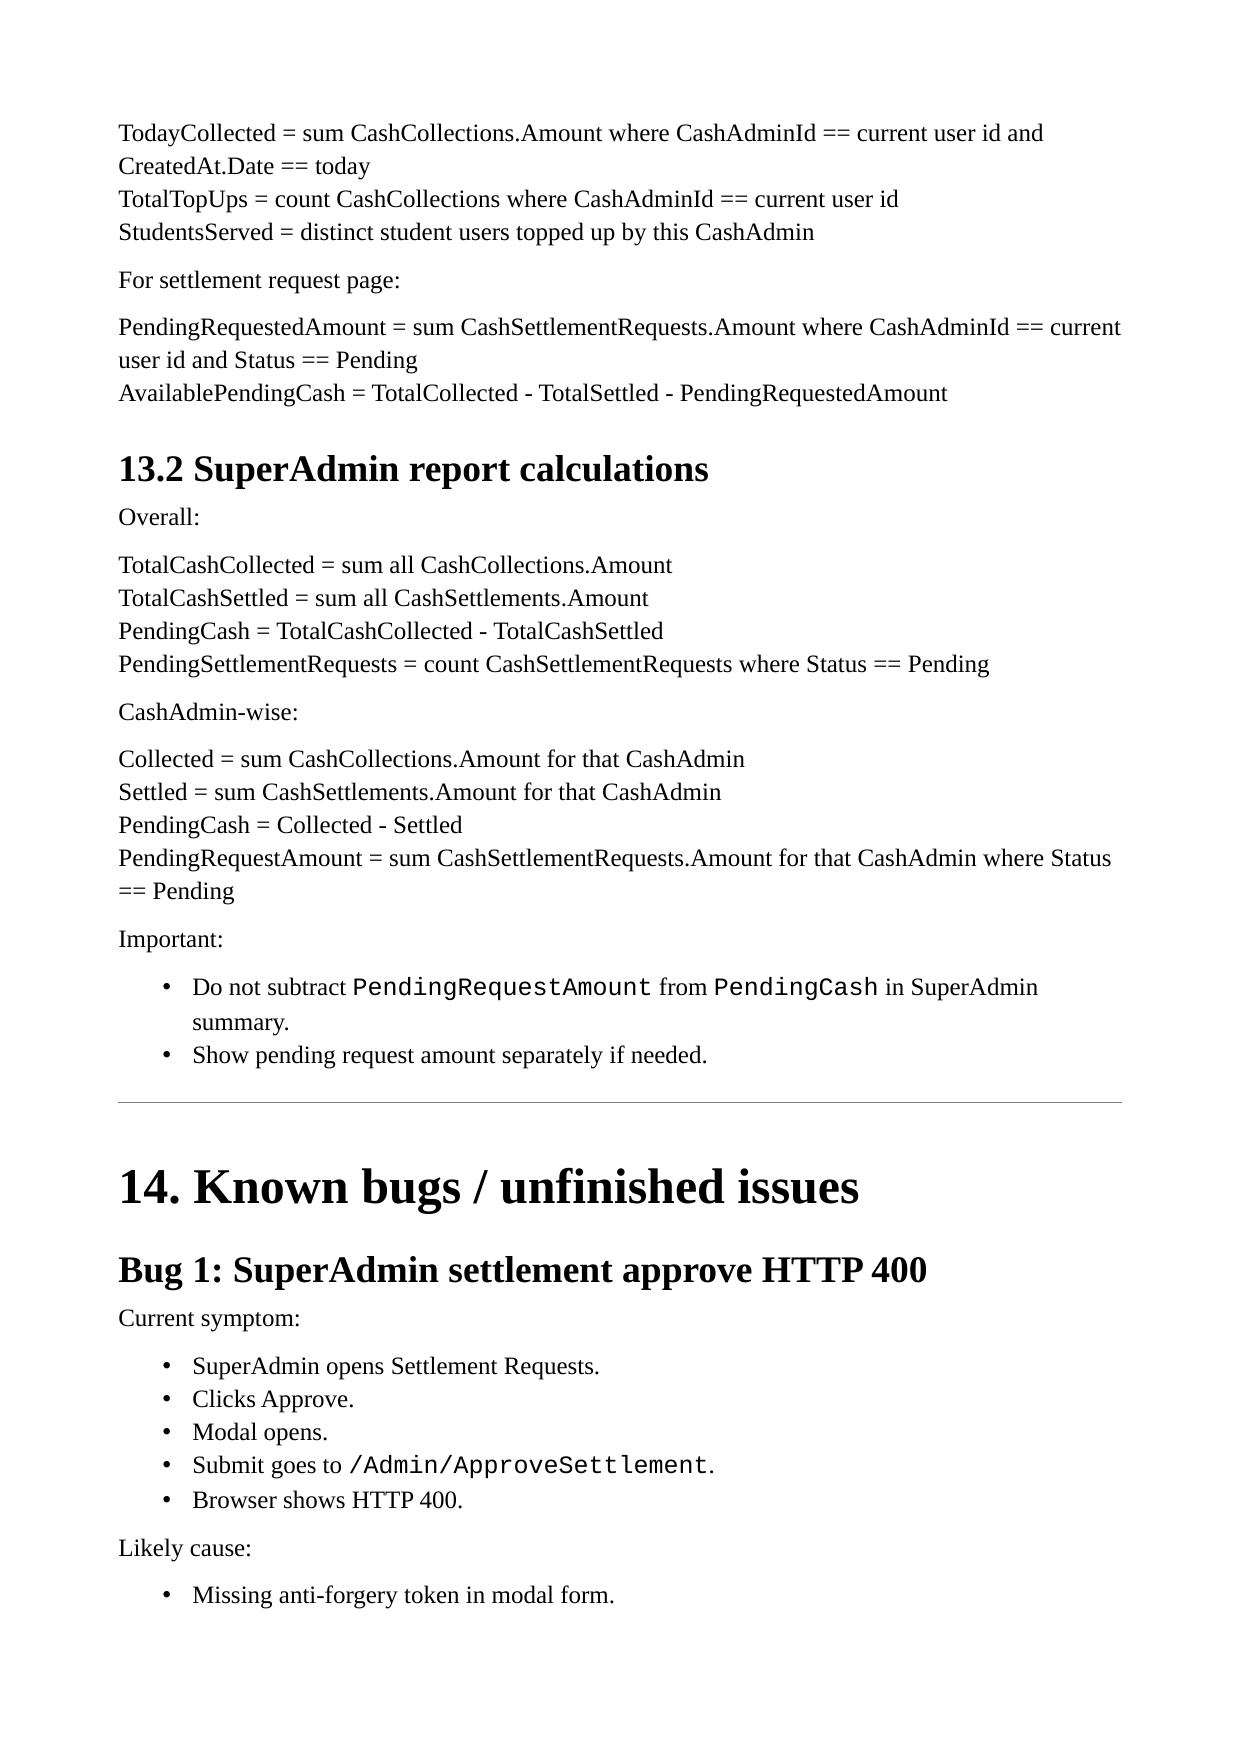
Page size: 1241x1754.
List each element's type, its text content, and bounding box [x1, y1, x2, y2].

text AvailablePendingCash = TotalCollected - TotalSettled - PendingRequestedAmount [118, 378, 1122, 407]
text PendingRequestAmount = sum CashSettlementRequests.Amount for that CashAdmin where Status == Pending [118, 843, 1122, 905]
text Overall: [118, 502, 1122, 531]
text PendingCash = Collected - Settled [118, 810, 1122, 839]
list Clicks Approve. [162, 1384, 1122, 1412]
text Current symptom: [118, 1303, 1122, 1332]
text For settlement request page: [118, 265, 1122, 293]
text TodayCollected = sum CashCollections.Amount where CashAdminId == current user id and CreatedAt.Date == today [118, 118, 1122, 180]
subtitle Bug 1: SuperAdmin settlement approve HTTP 400 [118, 1247, 1122, 1291]
list SuperAdmin opens Settlement Requests. [162, 1351, 1122, 1379]
text PendingSettlementRequests = count CashSettlementRequests where Status == Pending [118, 649, 1122, 678]
text Important: [118, 924, 1122, 953]
text TotalCashCollected = sum all CashCollections.Amount [118, 550, 1122, 579]
list Browser shows HTTP 400. [162, 1485, 1122, 1514]
text TotalCashSettled = sum all CashSettlements.Amount [118, 583, 1122, 612]
list Missing anti-forgery token in modal form. [162, 1580, 1122, 1609]
text StudentsServed = distinct student users topped up by this CashAdmin [118, 217, 1122, 246]
text Settled = sum CashSettlements.Amount for that CashAdmin [118, 777, 1122, 806]
text CashAdmin-wise: [118, 697, 1122, 726]
list Do not subtract PendingRequestAmount from PendingCash in SuperAdmin summary. [162, 972, 1122, 1036]
list Show pending request amount separately if needed. [162, 1040, 1122, 1068]
subtitle 14. Known bugs / unfinished issues [118, 1157, 1122, 1214]
subtitle 13.2 SuperAdmin report calculations [118, 447, 1122, 490]
text PendingRequestedAmount = sum CashSettlementRequests.Amount where CashAdminId == current user id and Status == Pending [118, 312, 1122, 374]
text Collected = sum CashCollections.Amount for that CashAdmin [118, 744, 1122, 773]
text Likely cause: [118, 1533, 1122, 1562]
list Submit goes to /Admin/ApproveSettlement. [162, 1450, 1122, 1481]
text PendingCash = TotalCashCollected - TotalCashSettled [118, 616, 1122, 645]
text TotalTopUps = count CashCollections where CashAdminId == current user id [118, 184, 1122, 213]
list Modal opens. [162, 1417, 1122, 1446]
